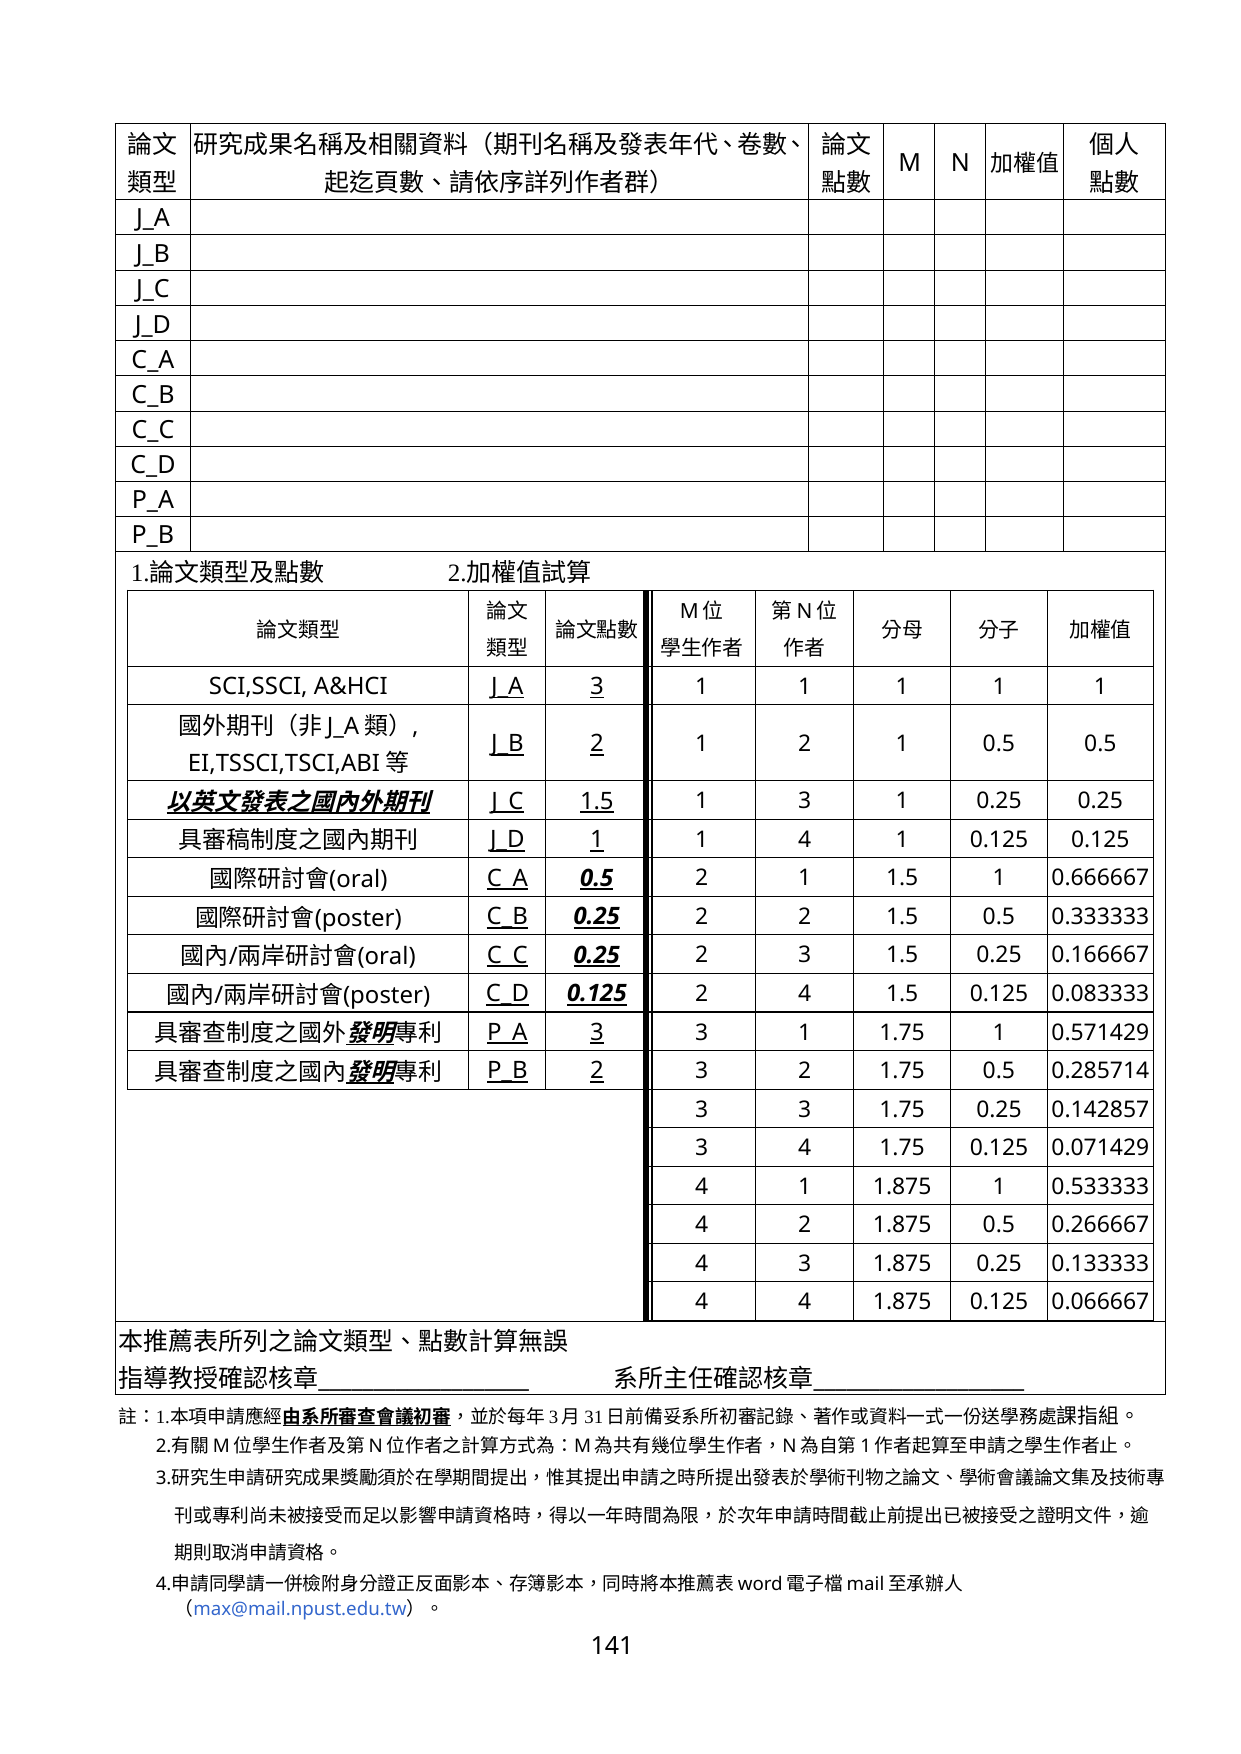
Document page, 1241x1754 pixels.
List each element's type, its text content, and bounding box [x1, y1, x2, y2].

table_header 論文點數 [546, 591, 643, 666]
table_cell 4 [756, 974, 853, 1011]
table_cell 3 [546, 1013, 643, 1050]
table_cell [935, 412, 985, 446]
text 2.有關M位學生作者及第N位作者之計算方式為：M為共有幾位學生作者，N為自第1作者起算至申請之學生作者止。 [156, 1433, 1167, 1458]
table_cell [545, 1281, 643, 1320]
table_cell J_B [469, 705, 545, 780]
table_cell 1 [756, 1167, 853, 1204]
table_cell 國內/兩岸研討會(oral) [128, 935, 468, 973]
table_cell 1 [756, 1013, 853, 1050]
table_cell [884, 341, 934, 375]
table_cell 2 [653, 935, 755, 973]
table_cell [986, 376, 1063, 411]
table_cell [809, 482, 883, 516]
table_cell M [884, 124, 934, 199]
table_cell 3 [756, 781, 853, 819]
table_cell [986, 235, 1063, 270]
table_cell 1.5 [854, 897, 950, 934]
text 4.申請同學請一併檢附身分證正反面影本、存簿影本，同時將本推薦表word電子檔mail至承辦人（max@mail.npust.edu.tw）。 [156, 1570, 1122, 1620]
table_cell C_C [469, 935, 545, 973]
table_cell [1064, 235, 1165, 270]
table_cell J_D [116, 306, 190, 340]
table_cell [809, 306, 883, 340]
table_cell J_D [469, 820, 545, 857]
table_cell 1 [854, 705, 950, 780]
table_cell 2 [653, 858, 755, 896]
table_cell 0.333333 [1048, 897, 1153, 934]
table_cell [986, 517, 1063, 551]
table_cell 0.25 [546, 897, 643, 934]
table_cell C_B [469, 897, 545, 934]
table_cell [469, 1204, 545, 1243]
table_cell [469, 1166, 545, 1204]
table_cell [1064, 271, 1165, 305]
table_cell [809, 412, 883, 446]
table_cell [191, 235, 808, 270]
table_cell 3 [653, 1090, 755, 1127]
table_cell 4 [756, 1282, 853, 1320]
table_cell [1064, 412, 1165, 446]
table_cell 4 [653, 1244, 755, 1281]
table_cell [986, 412, 1063, 446]
table_cell [191, 200, 808, 234]
table_cell [191, 341, 808, 375]
table_cell 1 [1048, 667, 1153, 704]
table_cell 1 [653, 781, 755, 819]
table_cell P_A [116, 482, 190, 516]
table_cell C_B [116, 376, 190, 411]
table_cell 3 [653, 1128, 755, 1166]
table_cell [191, 376, 808, 411]
table_cell 1 [854, 781, 950, 819]
table_cell 3 [756, 1090, 853, 1127]
table_cell J_A [116, 200, 190, 234]
table_cell 1 [546, 820, 643, 857]
table_cell 1.75 [854, 1090, 950, 1127]
table_cell [1064, 482, 1165, 516]
table_cell 0.125 [951, 820, 1047, 857]
table_cell [545, 1090, 643, 1127]
table_header 第N位 作者 [756, 591, 853, 666]
table_cell 2 [756, 1051, 853, 1088]
table_cell [986, 341, 1063, 375]
table_cell P_B [116, 517, 190, 551]
table_cell 2 [756, 1205, 853, 1243]
table_cell P_A [469, 1013, 545, 1050]
table_cell 1.5 [546, 781, 643, 819]
table_cell [469, 1281, 545, 1320]
table_cell 具審查制度之國內發明專利 [128, 1051, 468, 1088]
table_cell [469, 1127, 545, 1166]
table_cell [1064, 447, 1165, 481]
table_cell 0.25 [1048, 781, 1153, 819]
table_cell [986, 271, 1063, 305]
table_cell [884, 200, 934, 234]
table_cell [545, 1127, 643, 1166]
table_cell [545, 1243, 643, 1281]
table_cell 3 [653, 1013, 755, 1050]
text 註：1.本項申請應經由系所審查會議初審，並於每年3月31日前備妥系所初審記錄、著作或資料一式一份送學務處課指組。 [118, 1395, 1167, 1433]
table_cell 0.5 [546, 858, 643, 896]
table_cell [935, 447, 985, 481]
table_cell 研究成果名稱及相關資料（期刊名稱及發表年代、卷數、起迄頁數、請依序詳列作者群） [191, 124, 808, 199]
table_cell [986, 447, 1063, 481]
table_cell 0.166667 [1048, 935, 1153, 973]
table_cell [1064, 376, 1165, 411]
table_cell [935, 271, 985, 305]
table_cell 國際研討會(poster) [128, 897, 468, 934]
table_cell 0.5 [951, 1051, 1047, 1088]
table_cell 3 [756, 1244, 853, 1281]
table_cell [935, 517, 985, 551]
table_cell [884, 235, 934, 270]
table_cell 1 [854, 820, 950, 857]
table_cell [191, 306, 808, 340]
table_cell [545, 1166, 643, 1204]
table_cell 4 [756, 1128, 853, 1166]
table_cell SCI,SSCI, A&HCI [128, 667, 468, 704]
table_cell [545, 1204, 643, 1243]
table_cell 1.論文類型及點數 2.加權值試算 [116, 552, 1165, 1321]
table_cell 1.75 [854, 1013, 950, 1050]
table_cell [884, 306, 934, 340]
table_cell 以英文發表之國內外期刊 [128, 781, 468, 819]
table_cell 3 [653, 1051, 755, 1088]
table_header 論文類型 [128, 591, 468, 666]
table_cell [809, 447, 883, 481]
table_cell [809, 341, 883, 375]
table_cell 0.25 [951, 781, 1047, 819]
table_cell 2 [756, 897, 853, 934]
table_cell 1 [854, 667, 950, 704]
table_cell [809, 376, 883, 411]
table_cell 4 [653, 1205, 755, 1243]
table_cell N [935, 124, 985, 199]
table_cell 0.266667 [1048, 1205, 1153, 1243]
table_cell 1 [653, 705, 755, 780]
table_cell 2 [756, 705, 853, 780]
table_cell [809, 517, 883, 551]
table_cell 1.875 [854, 1167, 950, 1204]
table_cell [986, 306, 1063, 340]
table_cell 1.875 [854, 1282, 950, 1320]
table_cell 0.5 [1048, 705, 1153, 780]
table_cell 0.066667 [1048, 1282, 1153, 1320]
table_cell [191, 447, 808, 481]
table_cell 本推薦表所列之論文類型、點數計算無誤 指導教授確認核章___________________ 系所主任確認核章___________________ [116, 1322, 1165, 1394]
table_cell C_D [469, 974, 545, 1011]
table_cell 0.083333 [1048, 974, 1153, 1011]
table_cell 1.5 [854, 858, 950, 896]
table_cell [809, 200, 883, 234]
table_cell 0.5 [951, 705, 1047, 780]
table_cell 3 [756, 935, 853, 973]
table_cell 1 [951, 858, 1047, 896]
table_cell [128, 1281, 469, 1320]
table_cell [935, 341, 985, 375]
table_cell [884, 447, 934, 481]
table_cell [1064, 517, 1165, 551]
table_cell P_B [469, 1051, 545, 1088]
table_cell 加權值 [986, 124, 1063, 199]
text 3.研究生申請研究成果獎勵須於在學期間提出，惟其提出申請之時所提出發表於學術刊物之論文、學術會議論文集及技術專刊或專利尚未被接受而足以影響申請資格時，得以一年時間為限，於次年申請時間截止前提出已被接受之證明文件，逾期則取消申請資格。 [156, 1458, 1167, 1570]
table_cell [1064, 306, 1165, 340]
table_cell [986, 482, 1063, 516]
table_cell [935, 306, 985, 340]
table_cell [191, 271, 808, 305]
table_cell [128, 1090, 469, 1127]
table_cell 0.285714 [1048, 1051, 1153, 1088]
table_cell [884, 517, 934, 551]
table_cell 0.125 [1048, 820, 1153, 857]
table_cell [935, 376, 985, 411]
table_cell 0.25 [546, 935, 643, 973]
table_cell 1.875 [854, 1244, 950, 1281]
table_cell 具審查制度之國外發明專利 [128, 1013, 468, 1050]
table_cell 1 [951, 1167, 1047, 1204]
table_cell 1 [951, 667, 1047, 704]
table_cell [1064, 341, 1165, 375]
table_cell 1.875 [854, 1205, 950, 1243]
table_cell 論文點數 [809, 124, 883, 199]
table_cell 2 [546, 1051, 643, 1088]
table_cell J_B [116, 235, 190, 270]
table_cell [809, 271, 883, 305]
table_cell 論文類型 [116, 124, 190, 199]
table_cell 4 [756, 820, 853, 857]
table_cell [128, 1127, 469, 1166]
table_cell [884, 412, 934, 446]
table_cell 1 [653, 820, 755, 857]
table_cell [935, 200, 985, 234]
table_cell [128, 1243, 469, 1281]
table_cell 0.533333 [1048, 1167, 1153, 1204]
table_cell 2 [653, 897, 755, 934]
table_cell C_C [116, 412, 190, 446]
table_cell 0.666667 [1048, 858, 1153, 896]
table_header 分子 [951, 591, 1047, 666]
table_cell [128, 1166, 469, 1204]
table_cell 0.571429 [1048, 1013, 1153, 1050]
table_cell 0.125 [951, 1128, 1047, 1166]
table_cell 0.25 [951, 1090, 1047, 1127]
table_cell [884, 271, 934, 305]
table_cell 0.125 [951, 1282, 1047, 1320]
table_cell J_C [116, 271, 190, 305]
table_cell [191, 517, 808, 551]
table_cell 國外期刊（非J_A類）, EI,TSSCI,TSCI,ABI等 [128, 705, 468, 780]
table_cell 0.25 [951, 935, 1047, 973]
table_cell 0.125 [951, 974, 1047, 1011]
table_cell 0.5 [951, 897, 1047, 934]
table_cell 國內/兩岸研討會(poster) [128, 974, 468, 1011]
table_cell 1 [756, 667, 853, 704]
table_cell 3 [546, 667, 643, 704]
table_cell 個人 點數 [1064, 124, 1165, 199]
table_cell C_A [469, 858, 545, 896]
table_cell C_D [116, 447, 190, 481]
table_cell 具審稿制度之國內期刊 [128, 820, 468, 857]
table_cell 2 [653, 974, 755, 1011]
table_cell [809, 235, 883, 270]
table_cell 0.071429 [1048, 1128, 1153, 1166]
table_cell 4 [653, 1282, 755, 1320]
table_cell [469, 1243, 545, 1281]
table_header 加權值 [1048, 591, 1153, 666]
table_cell 0.133333 [1048, 1244, 1153, 1281]
table_cell [191, 482, 808, 516]
table_cell J_C [469, 781, 545, 819]
table_cell 1.5 [854, 935, 950, 973]
table_cell [1064, 200, 1165, 234]
table_cell 1 [653, 667, 755, 704]
table_header 論文 類型 [469, 591, 545, 666]
table_cell 1 [951, 1013, 1047, 1050]
table_cell 4 [653, 1167, 755, 1204]
table_cell 1.5 [854, 974, 950, 1011]
table_cell [128, 1204, 469, 1243]
table_cell C_A [116, 341, 190, 375]
table_cell [884, 376, 934, 411]
table_header 分母 [854, 591, 950, 666]
table_cell 0.5 [951, 1205, 1047, 1243]
table_cell [935, 235, 985, 270]
table_cell [935, 482, 985, 516]
table_cell 0.25 [951, 1244, 1047, 1281]
table_cell [986, 200, 1063, 234]
table_cell 國際研討會(oral) [128, 858, 468, 896]
table_header M位 學生作者 [653, 591, 755, 666]
table_cell 1.75 [854, 1128, 950, 1166]
table_cell 1 [756, 858, 853, 896]
table_cell 0.142857 [1048, 1090, 1153, 1127]
table_cell [884, 482, 934, 516]
table_cell 0.125 [546, 974, 643, 1011]
table_cell J_A [469, 667, 545, 704]
table_cell [191, 412, 808, 446]
table_cell [469, 1090, 545, 1127]
table_cell 2 [546, 705, 643, 780]
table_cell 1.75 [854, 1051, 950, 1088]
